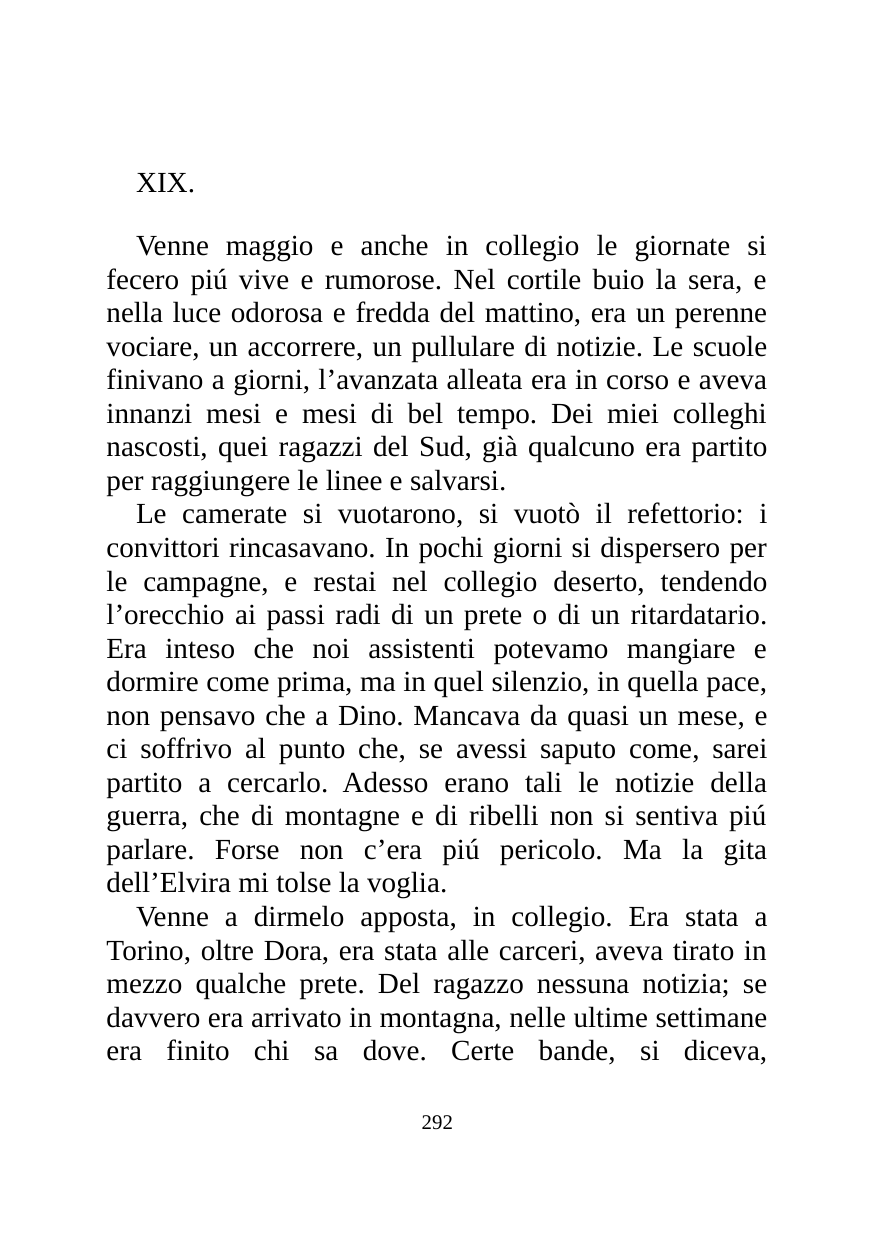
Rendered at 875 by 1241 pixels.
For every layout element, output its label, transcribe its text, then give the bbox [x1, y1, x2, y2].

subtitle XIX. [136, 165, 768, 199]
text Venne maggio e anche in collegio le giornate si fecero piú vive e rumorose. Nel cortile buio la sera, e nella luce odorosa e fredda del mattino, era un perenne vociare, un accorrere, un pullulare di notizie. Le scuole finivano a giorni, l’avanzata alleata era in corso e aveva innanzi mesi e mesi di bel tempo. Dei miei colleghi nascosti, quei ragazzi del Sud, già qualcuno era partito per raggiungere le linee e salvarsi. [106, 228, 768, 497]
text Venne a dirmelo apposta, in collegio. Era stata a Torino, oltre Dora, era stata alle carceri, aveva tirato in mezzo qualche prete. Del ragazzo nessuna notizia; se davvero era arrivato in montagna, nelle ultime settimane era finito chi sa dove. Certe bande, si diceva, [106, 899, 768, 1067]
text Le camerate si vuotarono, si vuotò il refettorio: i convittori rincasavano. In pochi giorni si dispersero per le campagne, e restai nel collegio deserto, tendendo l’orecchio ai passi radi di un prete o di un ritardatario. Era inteso che noi assistenti potevamo mangiare e dormire come prima, ma in quel silenzio, in quella pace, non pensavo che a Dino. Mancava da quasi un mese, e ci soffrivo al punto che, se avessi saputo come, sarei partito a cercarlo. Adesso erano tali le notizie della guerra, che di montagne e di ribelli non si sentiva piú parlare. Forse non c’era piú pericolo. Ma la gita dell’Elvira mi tolse la voglia. [106, 497, 768, 899]
